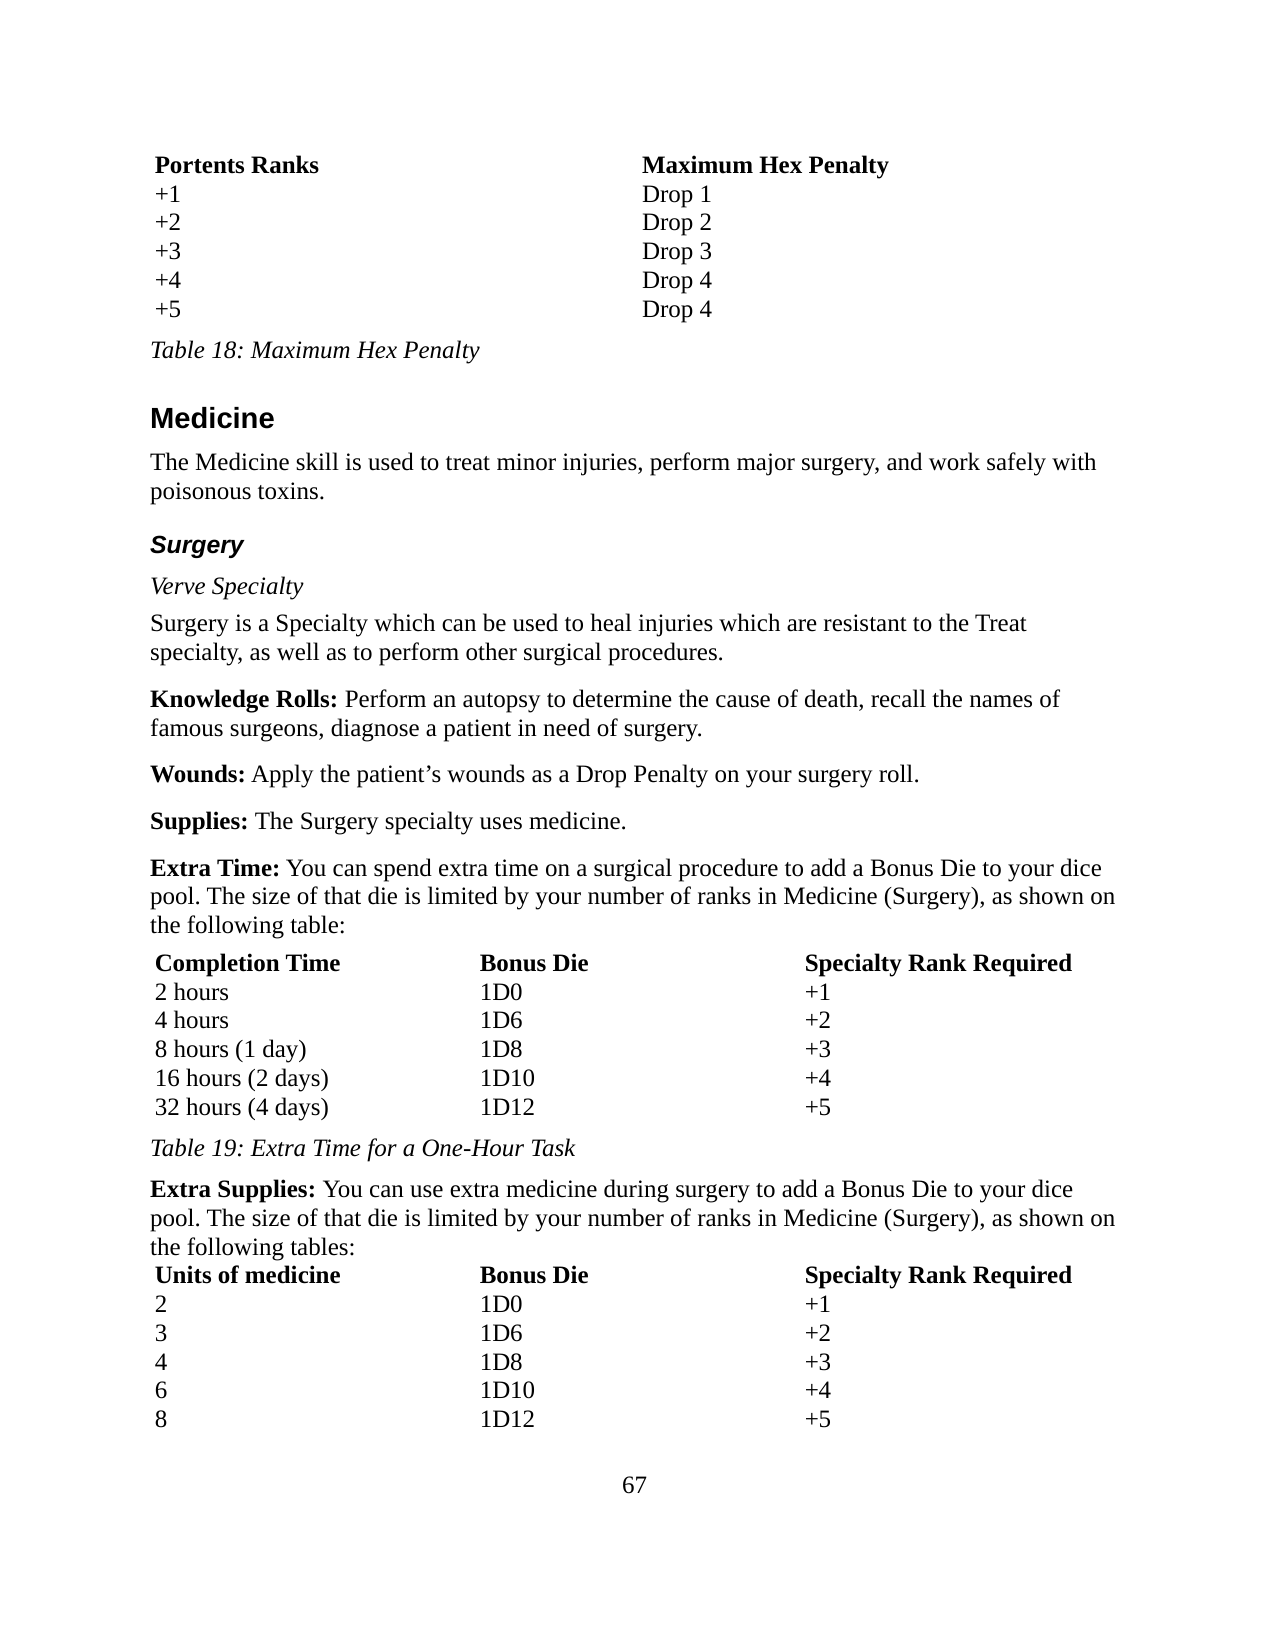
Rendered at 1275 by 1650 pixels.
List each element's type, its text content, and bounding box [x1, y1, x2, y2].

table_cell 6 [150, 1375, 475, 1404]
table_cell 8 [150, 1404, 475, 1433]
table_header Completion Time [150, 948, 475, 977]
subtitle Surgery [150, 530, 1125, 558]
table_cell +2 [800, 1318, 1125, 1347]
table_cell 1D6 [475, 1318, 800, 1347]
table_cell 4 [150, 1347, 475, 1375]
table_cell +3 [800, 1034, 1125, 1063]
table_cell 16 hours (2 days) [150, 1063, 475, 1092]
table_cell 8 hours (1 day) [150, 1034, 475, 1063]
table_cell 1D0 [475, 1289, 800, 1318]
table_cell +5 [150, 294, 637, 322]
table_cell +3 [800, 1347, 1125, 1375]
table_cell Drop 4 [638, 294, 1125, 322]
text Table 19: Extra Time for a One-Hour Task [150, 1133, 1125, 1162]
text Wounds: Apply the patient’s wounds as a Drop Penalty on your surgery roll. [150, 759, 1125, 788]
table_header Bonus Die [475, 948, 800, 977]
table_cell +4 [800, 1375, 1125, 1404]
table_cell +4 [150, 265, 637, 294]
table_cell 1D8 [475, 1034, 800, 1063]
table_cell +5 [800, 1404, 1125, 1433]
table_header Bonus Die [475, 1260, 800, 1289]
table_cell 4 hours [150, 1005, 475, 1034]
table_cell 1D10 [475, 1375, 800, 1404]
table_cell Drop 4 [638, 265, 1125, 294]
text Table 18: Maximum Hex Penalty [150, 335, 1125, 364]
table_cell +2 [800, 1005, 1125, 1034]
table_header Specialty Rank Required [800, 1260, 1125, 1289]
table_header Specialty Rank Required [800, 948, 1125, 977]
text Surgery is a Specialty which can be used to heal injuries which are resistant to the Treat specialty, as well as to perform other surgical procedures. [150, 608, 1125, 666]
table_cell Drop 2 [638, 208, 1125, 236]
table_cell 2 [150, 1289, 475, 1318]
text Extra Time: You can spend extra time on a surgical procedure to add a Bonus Die to your dice pool. The size of that die is limited by your number of ranks in Medicine (Surgery), as shown on the following table: [150, 853, 1125, 939]
text Knowledge Rolls: Perform an autopsy to determine the cause of death, recall the names of famous surgeons, diagnose a patient in need of surgery. [150, 684, 1125, 741]
table_cell 1D10 [475, 1063, 800, 1092]
table_cell +1 [800, 1289, 1125, 1318]
table_cell +1 [800, 977, 1125, 1005]
table_cell 1D12 [475, 1404, 800, 1433]
table_cell Drop 1 [638, 179, 1125, 207]
table_cell +2 [150, 208, 637, 236]
table_cell 3 [150, 1318, 475, 1347]
table_header Units of medicine [150, 1260, 475, 1289]
table_cell +3 [150, 236, 637, 265]
text Supplies: The Surgery specialty uses medicine. [150, 806, 1125, 835]
table_cell +4 [800, 1063, 1125, 1092]
table_cell +5 [800, 1092, 1125, 1120]
table_cell 32 hours (4 days) [150, 1092, 475, 1120]
table_cell +1 [150, 179, 637, 207]
table_header Portents Ranks [150, 150, 637, 179]
text The Medicine skill is used to treat minor injuries, perform major surgery, and work safely with poisonous toxins. [150, 447, 1125, 505]
table_cell 1D12 [475, 1092, 800, 1120]
subtitle Medicine [150, 401, 1125, 435]
text Verve Specialty [150, 571, 1125, 599]
table_cell 1D6 [475, 1005, 800, 1034]
table_cell 1D0 [475, 977, 800, 1005]
table_cell 1D8 [475, 1347, 800, 1375]
text Extra Supplies: You can use extra medicine during surgery to add a Bonus Die to your dice pool. The size of that die is limited by your number of ranks in Medicine (Surgery), as shown on the following tables: [150, 1174, 1125, 1260]
table_header Maximum Hex Penalty [638, 150, 1125, 179]
table_cell Drop 3 [638, 236, 1125, 265]
table_cell 2 hours [150, 977, 475, 1005]
